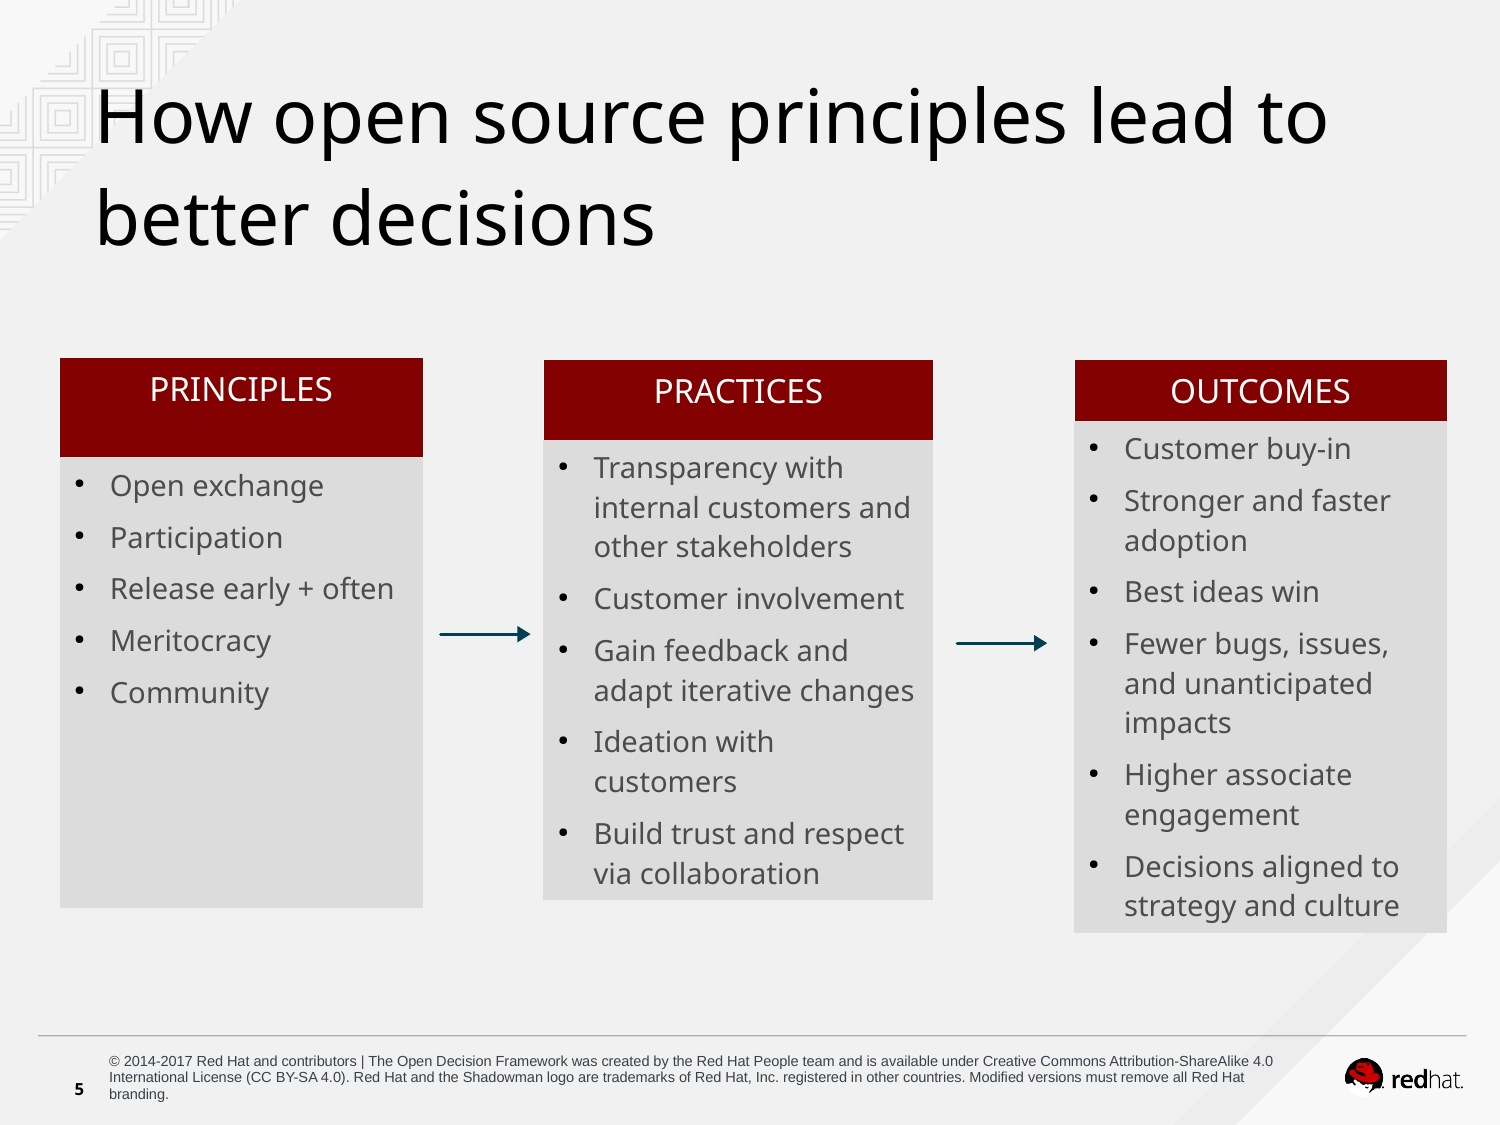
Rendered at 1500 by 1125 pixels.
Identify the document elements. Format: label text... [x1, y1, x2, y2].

table_cell Open exchange Participation Release early + often Meritocracy Community [60, 457, 423, 908]
picture [0, 0, 1500, 1125]
table_header PRINCIPLES [60, 358, 423, 457]
table_header PRACTICES [544, 360, 933, 440]
table_cell Transparency with internal customers and other stakeholders Customer involvement Gain feedback and adapt iterative changes Ideation with customers Build trust and respect via collaboration [543, 440, 933, 900]
table_cell Customer buy-in Stronger and faster adoption Best ideas win Fewer bugs, issues, and unanticipated impacts Higher associate engagement Decisions aligned to strategy and culture [1074, 421, 1447, 933]
table_header OUTCOMES [1075, 360, 1447, 421]
title How open source principles lead to better decisions [94, 35, 1370, 268]
